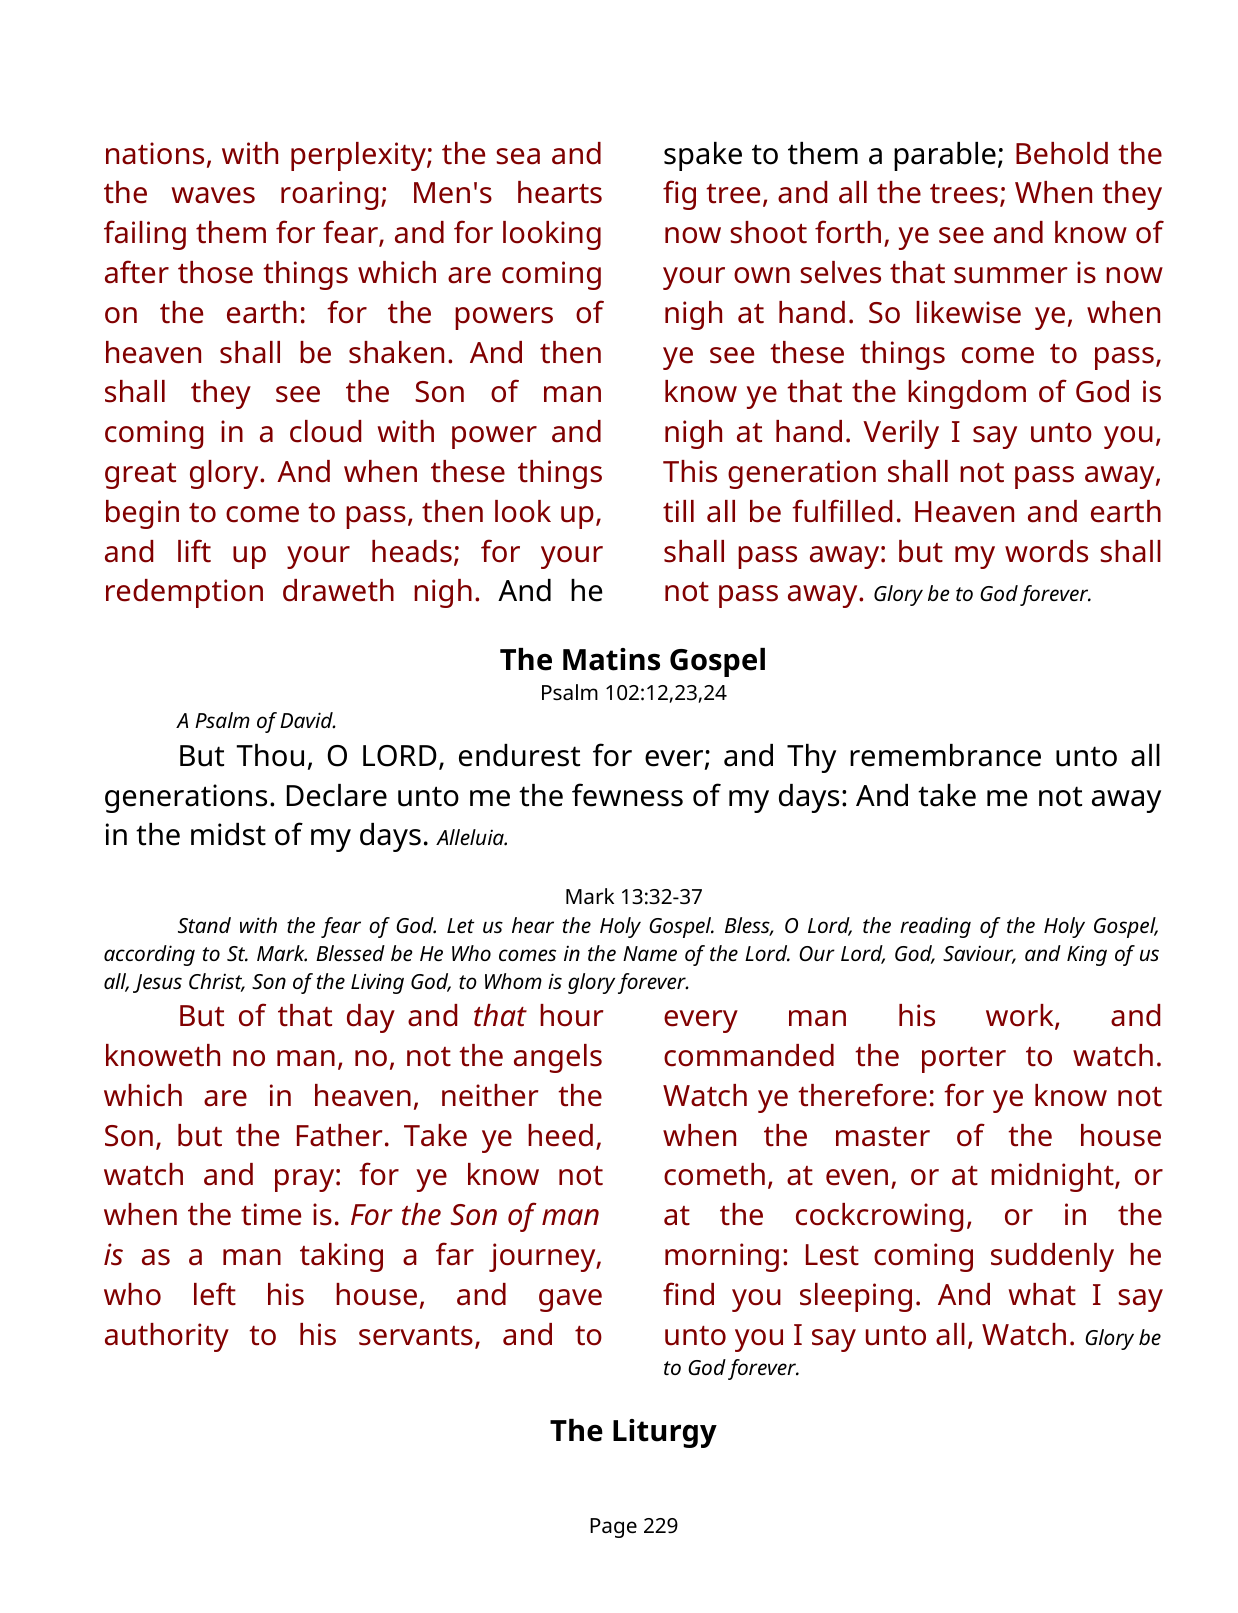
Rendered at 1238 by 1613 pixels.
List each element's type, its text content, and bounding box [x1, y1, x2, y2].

text A Psalm of David. [103, 707, 1163, 735]
text The Matins Gospel [103, 639, 1163, 678]
text nations, with perplexity; the sea and the waves roaring; Men's hearts failing them for fear, and for looking after those things which are coming on the earth: for the powers of heaven shall be shaken. And then shall they see the Son of man coming in a cloud with power and great glory. And when these things begin to come to pass, then look up, and lift up your heads; for your redemption draweth nigh. And he [103, 133, 604, 610]
text The Liturgy [103, 1410, 1163, 1450]
text Psalm 102:12,23,24 [103, 678, 1163, 707]
text Mark 13:32-37 [103, 882, 1163, 911]
text Stand with the fear of God. Let us hear the Holy Gospel. Bless, O Lord, the reading of the Holy Gospel, according to St. Mark. Blessed be He Who comes in the Name of the Lord. Our Lord, God, Saviour, and King of us all, Jesus Christ, Son of the Living God, to Whom is glory forever. [103, 911, 1163, 995]
text spake to them a parable; Behold the fig tree, and all the trees; When they now shoot forth, ye see and know of your own selves that summer is now nigh at hand. So likewise ye, when ye see these things come to pass, know ye that the kingdom of God is nigh at hand. Verily I say unto you, This generation shall not pass away, till all be fulfilled. Heaven and earth shall pass away: but my words shall not pass away. Glory be to God forever. [663, 133, 1163, 610]
text every man his work, and commanded the porter to watch. Watch ye therefore: for ye know not when the master of the house cometh, at even, or at midnight, or at the cockcrowing, or in the morning: Lest coming suddenly he find you sleeping. And what I say unto you I say unto all, Watch. Glory be to God forever. [663, 995, 1163, 1382]
text But of that day and that hour knoweth no man, no, not the angels which are in heaven, neither the Son, but the Father. Take ye heed, watch and pray: for ye know not when the time is. For the Son of man is as a man taking a far journey, who left his house, and gave authority to his servants, and to [103, 995, 604, 1353]
text But Thou, O LORD, endurest for ever; and Thy remembrance unto all generations. Declare unto me the fewness of my days: And take me not away in the midst of my days. Alleluia. [103, 735, 1163, 854]
